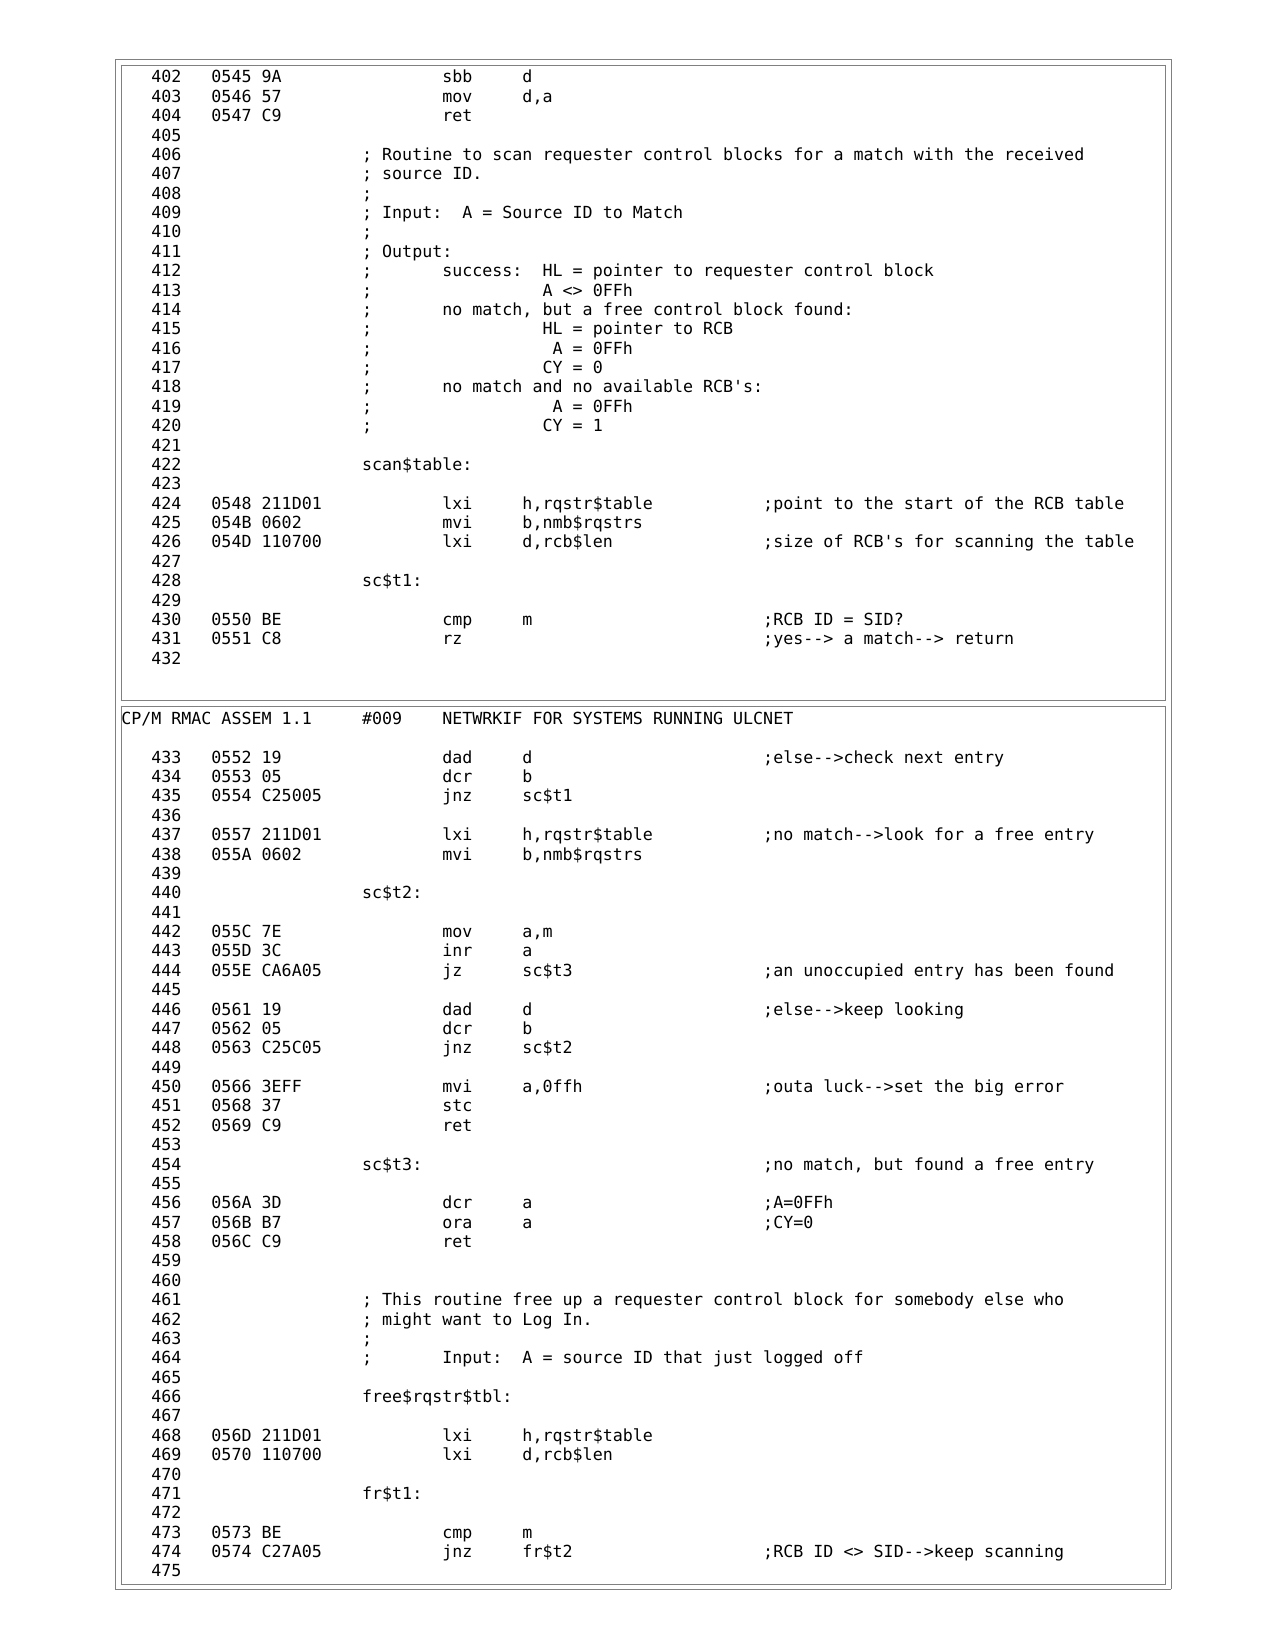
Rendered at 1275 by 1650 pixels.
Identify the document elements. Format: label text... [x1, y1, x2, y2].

table_cell 402 0545 9A sbb d 403 0546 57 mov d,a 404 0547 C9 ret 405 406 ; Routine to scan requester control blocks for a match with the received 407 ; source ID. 408 ; 409 ; Input: A = Source ID to Match 410 ; 411 ; Output: 412 ; success: HL = pointer to requester control block 413 ; A <> 0FFh 414 ; no match, but a free control block found: 415 ; HL = pointer to RCB 416 ; A = 0FFh 417 ; CY = 0 418 ; no match and no available RCB's: 419 ; A = 0FFh 420 ; CY = 1 421 422 scan$table: 423 424 0548 211D01 lxi h,rqstr$table ;point to the start of the RCB table 425 054B 0602 mvi b,nmb$rqstrs 426 054D 110700 lxi d,rcb$len ;size of RCB's for scanning the table 427 428 sc$t1: 429 430 0550 BE cmp m ;RCB ID = SID? 431 0551 C8 rz ;yes--> a match--> return 432 [118, 60, 1168, 700]
table_cell CP/M RMAC ASSEM 1.1 #009 NETWRKIF FOR SYSTEMS RUNNING ULCNET 433 0552 19 dad d ;else-->check next entry 434 0553 05 dcr b 435 0554 C25005 jnz sc$t1 436 437 0557 211D01 lxi h,rqstr$table ;no match-->look for a free entry 438 055A 0602 mvi b,nmb$rqstrs 439 440 sc$t2: 441 442 055C 7E mov a,m 443 055D 3C inr a 444 055E CA6A05 jz sc$t3 ;an unoccupied entry has been found 445 446 0561 19 dad d ;else-->keep looking 447 0562 05 dcr b 448 0563 C25C05 jnz sc$t2 449 450 0566 3EFF mvi a,0ffh ;outa luck-->set the big error 451 0568 37 stc 452 0569 C9 ret 453 454 sc$t3: ;no match, but found a free entry 455 456 056A 3D dcr a ;A=0FFh 457 056B B7 ora a ;CY=0 458 056C C9 ret 459 460 461 ; This routine free up a requester control block for somebody else who 462 ; might want to Log In. 463 ; 464 ; Input: A = source ID that just logged off 465 466 free$rqstr$tbl: 467 468 056D 211D01 lxi h,rqstr$table 469 0570 110700 lxi d,rcb$len 470 471 fr$t1: 472 473 0573 BE cmp m 474 0574 C27A05 jnz fr$t2 ;RCB ID <> SID-->keep scanning 475 [118, 700, 1168, 1583]
